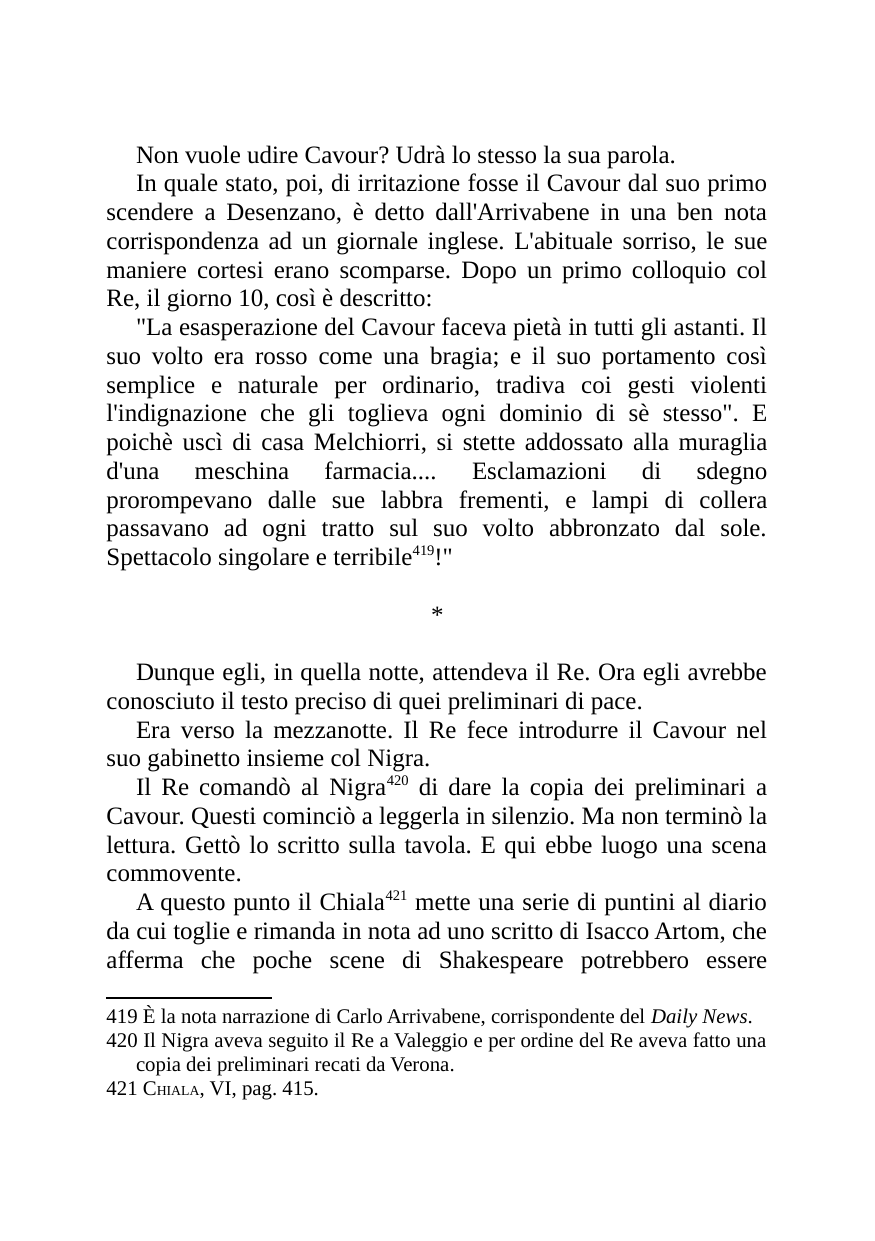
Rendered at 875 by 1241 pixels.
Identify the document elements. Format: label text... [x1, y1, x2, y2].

text A questo punto il Chiala mette una serie di puntini al diario da cui toglie e rimanda in nota ad uno scritto di Isacco Artom, che afferma che poche scene di Shakespeare potrebbero essere [106, 887, 768, 973]
text Non vuole udire Cavour? Udrà lo stesso la sua parola. [106, 140, 768, 168]
text In quale stato, poi, di irritazione fosse il Cavour dal suo primo scendere a Desenzano, è detto dall'Arrivabene in una ben nota corrispondenza ad un giornale inglese. L'abituale sorriso, le sue maniere cortesi erano scomparse. Dopo un primo colloquio col Re, il giorno 10, così è descritto: [106, 168, 768, 312]
text Era verso la mezzanotte. Il Re fece introdurre il Cavour nel suo gabinetto insieme col Nigra. [106, 715, 768, 772]
text Il Re comandò al Nigra di dare la copia dei preliminari a Cavour. Questi cominciò a leggerla in silenzio. Ma non terminò la lettura. Gettò lo scritto sulla tavola. E qui ebbe luogo una scena commovente. [106, 772, 768, 887]
text * [106, 600, 768, 628]
text "La esasperazione del Cavour faceva pietà in tutti gli astanti. Il suo volto era rosso come una bragia; e il suo portamento così semplice e naturale per ordinario, tradiva coi gesti violenti l'indignazione che gli toglieva ogni dominio di sè stesso". E poichè uscì di casa Melchiorri, si stette addossato alla muraglia d'una meschina farmacia.... Esclamazioni di sdegno prorompevano dalle sue labbra frementi, e lampi di collera passavano ad ogni tratto sul suo volto abbronzato dal sole. Spettacolo singolare e terribile!" [106, 312, 768, 571]
text Chiala, VI, pag. 415. [106, 1076, 768, 1100]
text Il Nigra aveva seguito il Re a Valeggio e per ordine del Re aveva fatto una copia dei preliminari recati da Verona. [106, 1028, 768, 1076]
text Dunque egli, in quella notte, attendeva il Re. Ora egli avrebbe conosciuto il testo preciso di quei preliminari di pace. [106, 657, 768, 715]
text È la nota narrazione di Carlo Arrivabene, corrispondente del Daily News. [106, 1004, 768, 1028]
